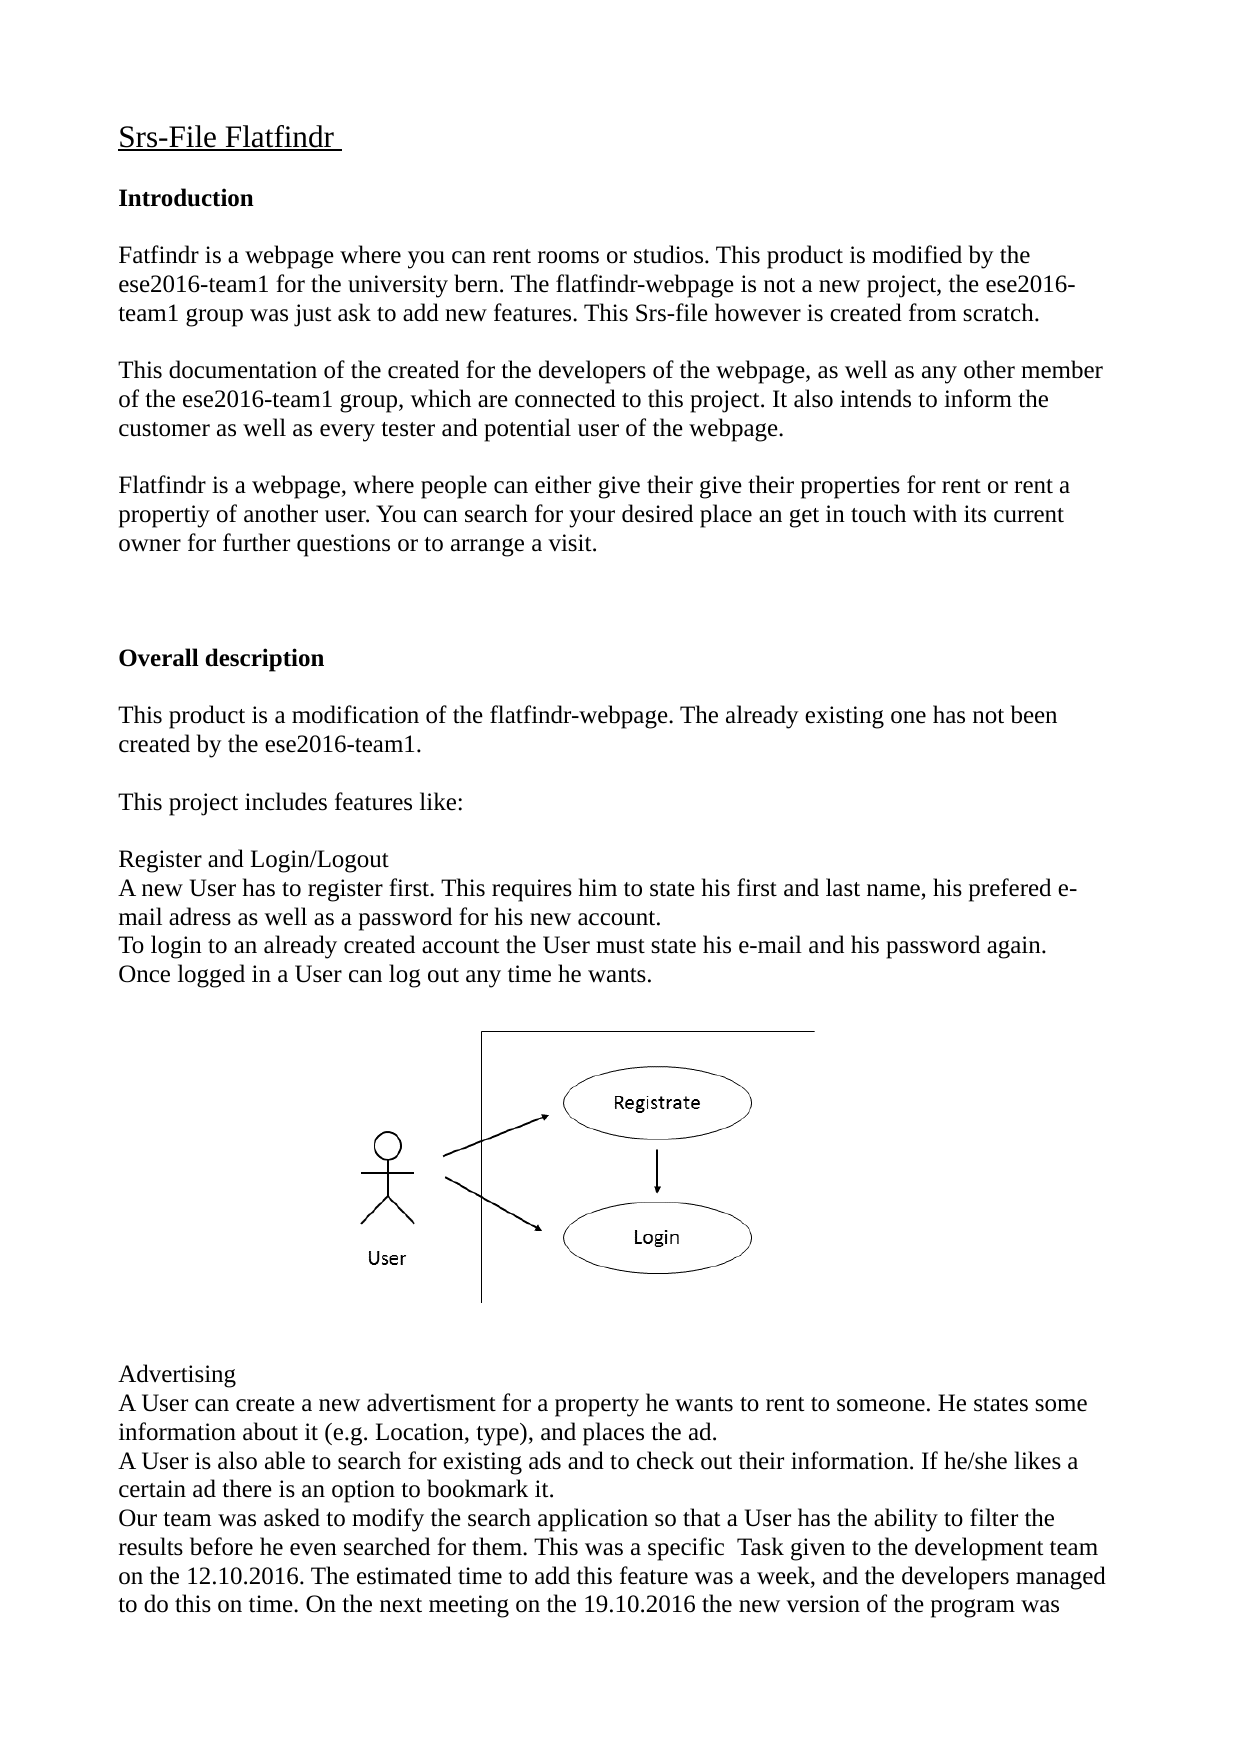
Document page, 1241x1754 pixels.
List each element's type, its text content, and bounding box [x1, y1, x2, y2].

picture [347, 1005, 815, 1303]
text Advertising [118, 1359, 1122, 1388]
text Srs-File Flatfindr [118, 118, 1122, 154]
text This product is a modification of the flatfindr-webpage. The already existing one has not been created by the ese2016-team1. [118, 700, 1122, 758]
text Introduction [118, 183, 1122, 212]
text A User can create a new advertisment for a property he wants to rent to someone. He states some information about it (e.g. Location, type), and places the ad. [118, 1388, 1122, 1446]
text To login to an already created account the User must state his e-mail and his password again. [118, 930, 1122, 959]
text This documentation of the created for the developers of the webpage, as well as any other member of the ese2016-team1 group, which are connected to this project. It also intends to inform the customer as well as every tester and potential user of the webpage. [118, 355, 1122, 442]
text Fatfindr is a webpage where you can rent rooms or studios. This product is modified by the ese2016-team1 for the university bern. The flatfindr-webpage is not a new project, the ese2016-team1 group was just ask to add new features. This Srs-file however is created from scratch. [118, 240, 1122, 327]
text Once logged in a User can log out any time he wants. [118, 959, 1122, 988]
text A new User has to register first. This requires him to state his first and last name, his prefered e-mail adress as well as a password for his new account. [118, 873, 1122, 930]
text Overall description [118, 643, 1122, 672]
text Register and Login/Logout [118, 844, 1122, 873]
text Our team was asked to modify the search application so that a User has the ability to filter the results before he even searched for them. This was a specific Task given to the development team on the 12.10.2016. The estimated time to add this feature was a week, and the developers managed to do this on time. On the next meeting on the 19.10.2016 the new version of the program was [118, 1503, 1122, 1618]
text Flatfindr is a webpage, where people can either give their give their properties for rent or rent a propertiy of another user. You can search for your desired place an get in touch with its current owner for further questions or to arrange a visit. [118, 470, 1122, 557]
text This project includes features like: [118, 787, 1122, 815]
text A User is also able to search for existing ads and to check out their information. If he/she likes a certain ad there is an option to bookmark it. [118, 1446, 1122, 1503]
